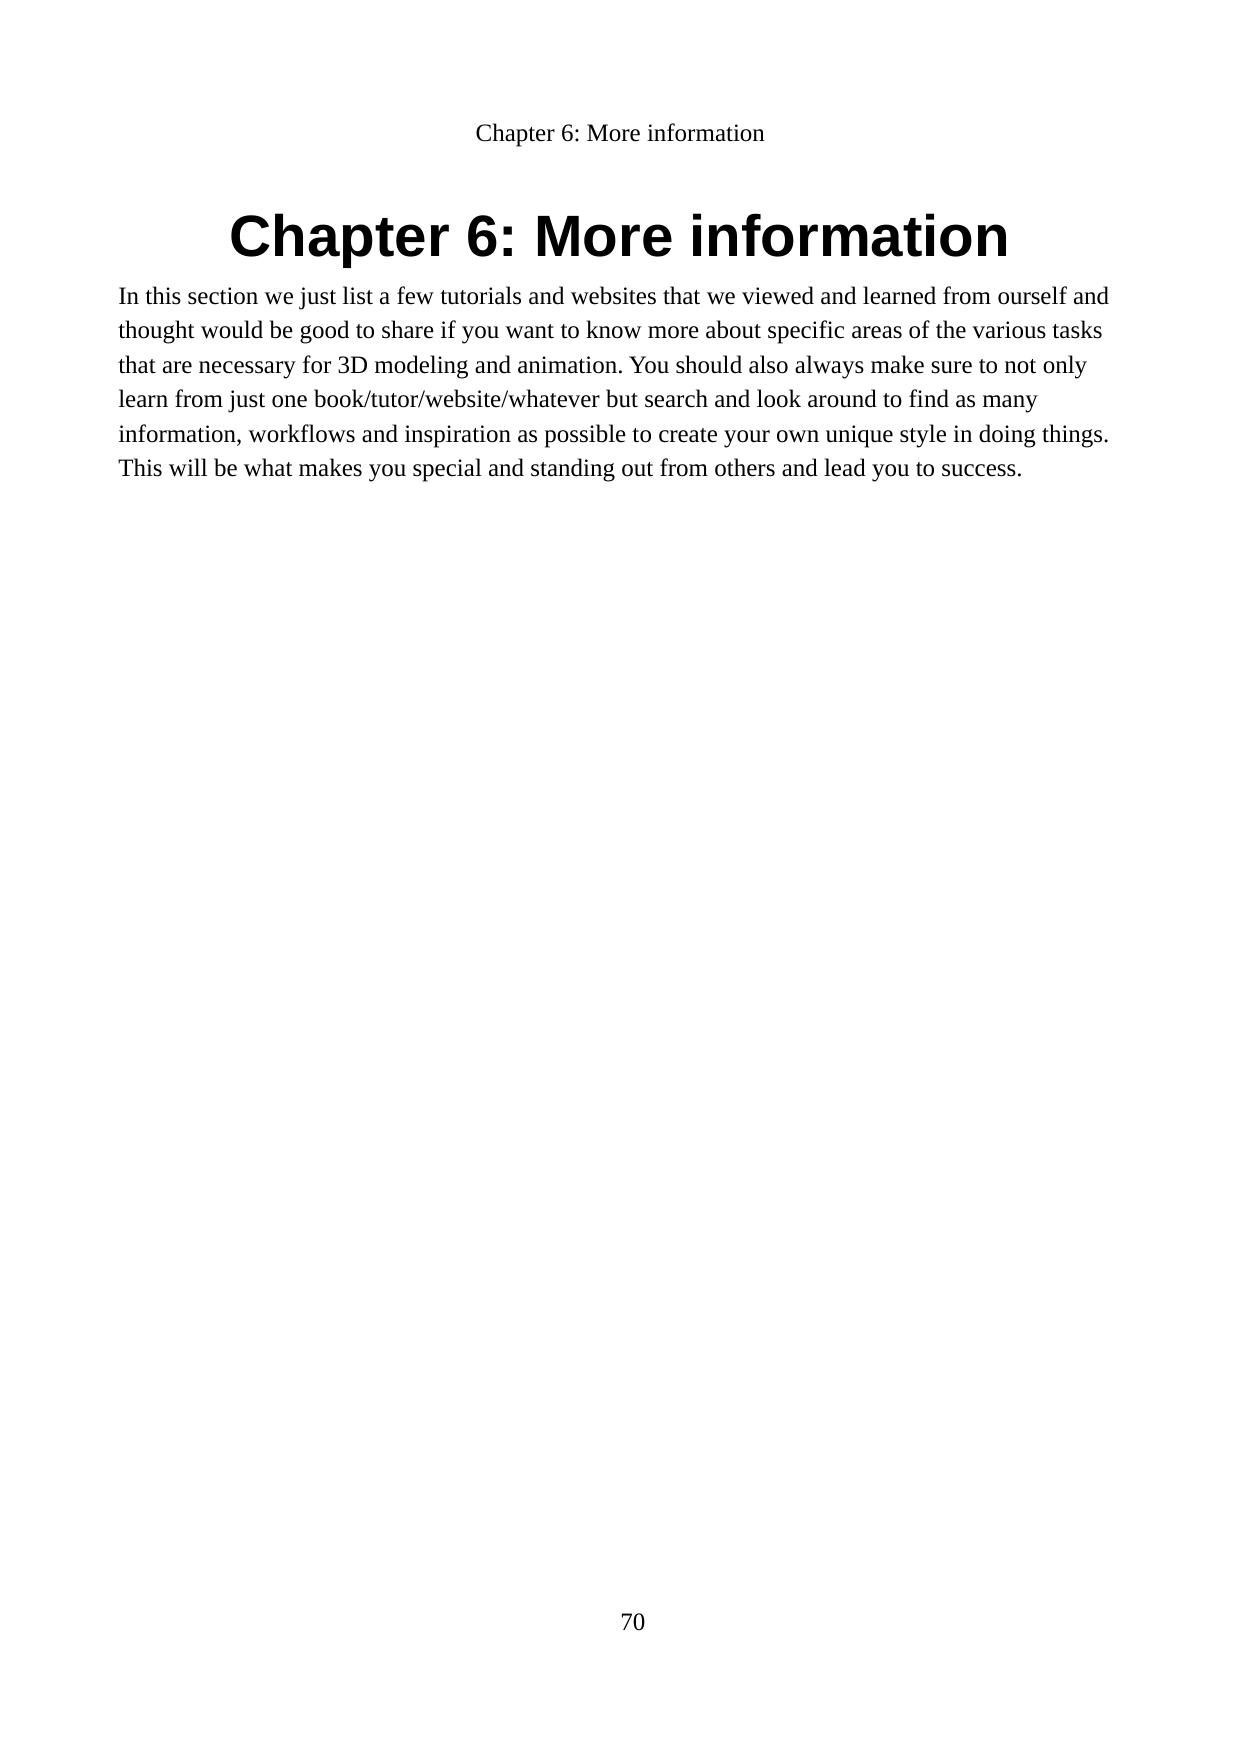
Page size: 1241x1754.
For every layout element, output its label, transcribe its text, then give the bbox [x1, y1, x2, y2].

text In this section we just list a few tutorials and websites that we viewed and learned from ourself and thought would be good to share if you want to know more about specific areas of the various tasks that are necessary for 3D modeling and animation. You should also always make sure to not only learn from just one book/tutor/website/whatever but search and look around to find as many information, workflows and inspiration as possible to create your own unique style in doing things. This will be what makes you special and standing out from others and lead you to success. [118, 281, 1122, 482]
subtitle Chapter 6: More information [118, 201, 1122, 268]
